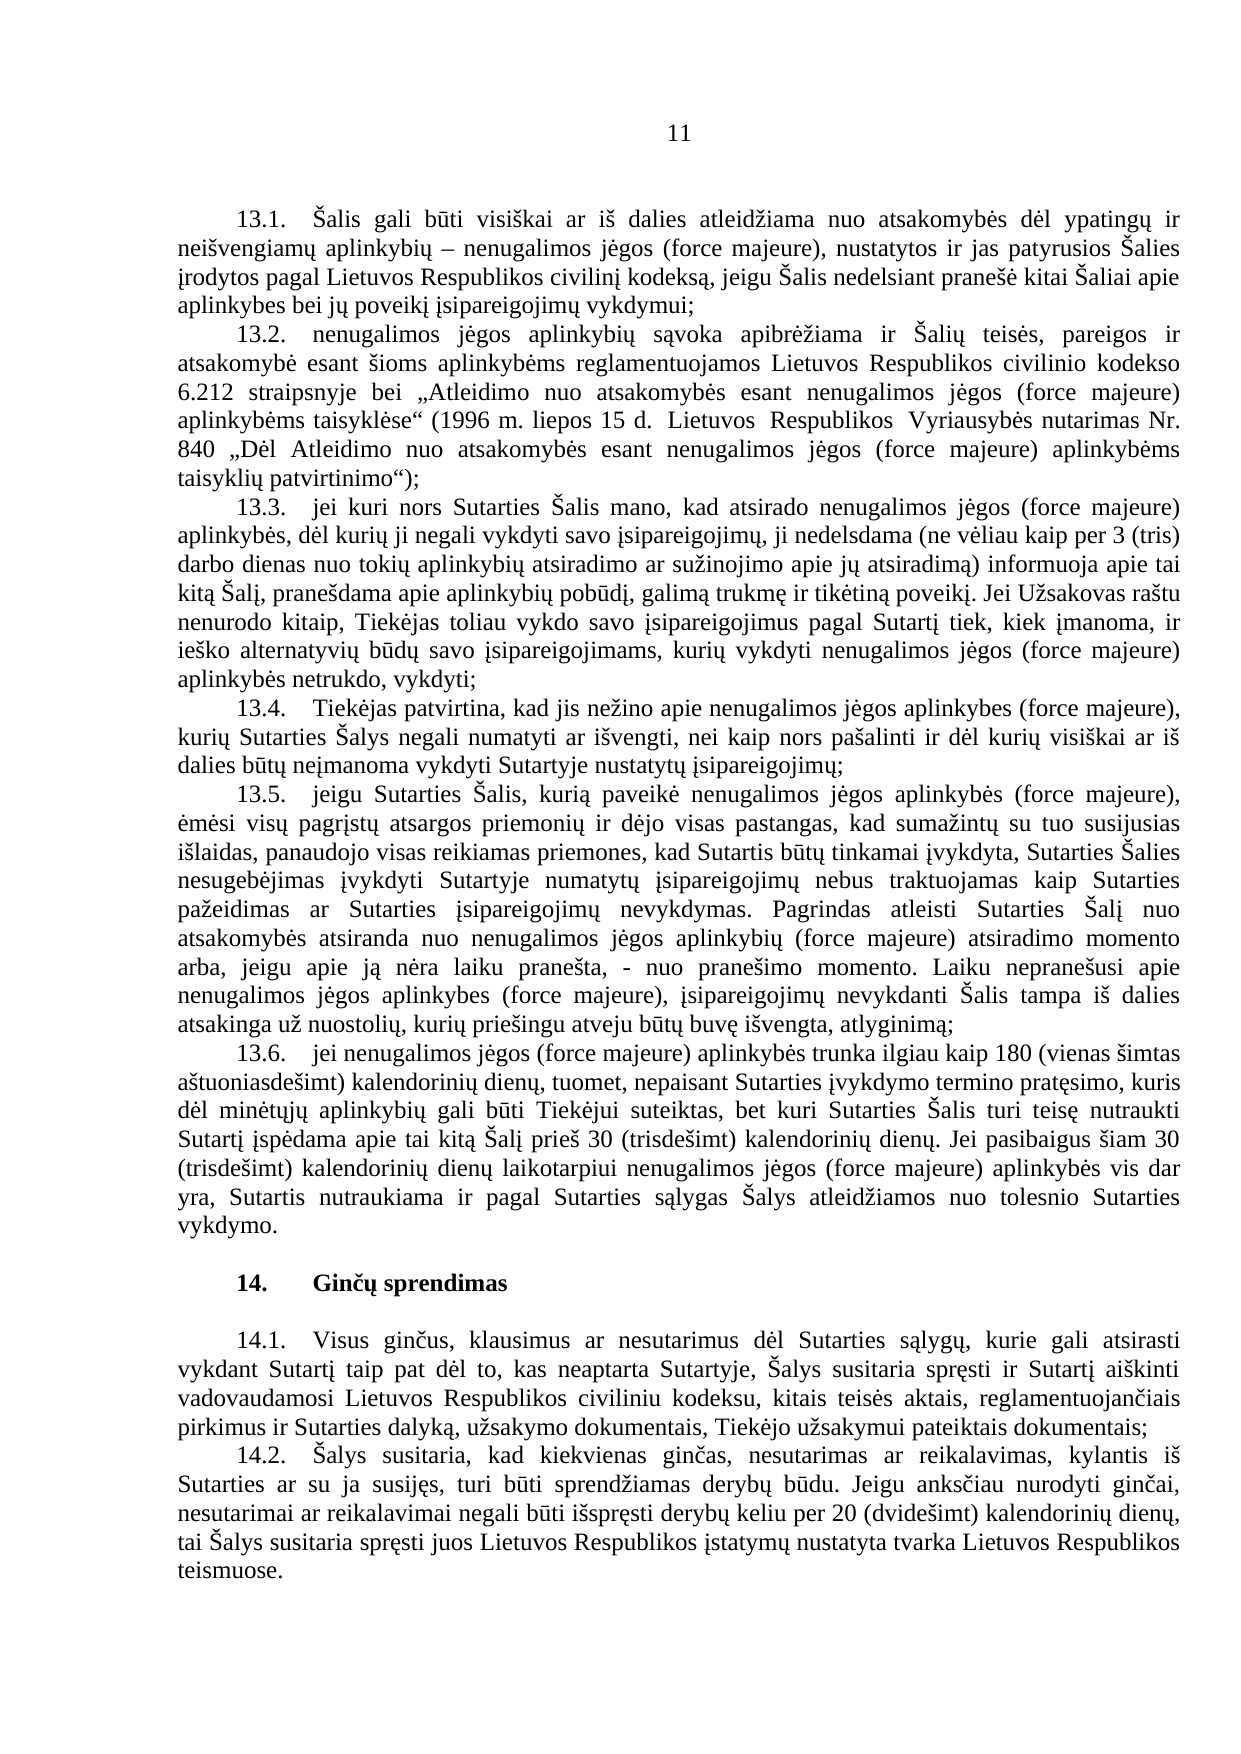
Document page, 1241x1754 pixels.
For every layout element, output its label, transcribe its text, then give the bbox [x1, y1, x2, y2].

text 14.1. Visus ginčus, klausimus ar nesutarimus dėl Sutarties sąlygų, kurie gali atsirasti vykdant Sutartį taip pat dėl to, kas neaptarta Sutartyje, Šalys susitaria spręsti ir Sutartį aiškinti vadovaudamosi Lietuvos Respublikos civiliniu kodeksu, kitais teisės aktais, reglamentuojančiais pirkimus ir Sutarties dalyką, užsakymo dokumentais, Tiekėjo užsakymui pateiktais dokumentais; [177, 1326, 1181, 1441]
text 13.4. Tiekėjas patvirtina, kad jis nežino apie nenugalimos jėgos aplinkybes (force majeure), kurių Sutarties Šalys negali numatyti ar išvengti, nei kaip nors pašalinti ir dėl kurių visiškai ar iš dalies būtų neįmanoma vykdyti Sutartyje nustatytų įsipareigojimų; [177, 693, 1181, 779]
text 13.6. jei nenugalimos jėgos (force majeure) aplinkybės trunka ilgiau kaip 180 (vienas šimtas aštuoniasdešimt) kalendorinių dienų, tuomet, nepaisant Sutarties įvykdymo termino pratęsimo, kuris dėl minėtųjų aplinkybių gali būti Tiekėjui suteiktas, bet kuri Sutarties Šalis turi teisę nutraukti Sutartį įspėdama apie tai kitą Šalį prieš 30 (trisdešimt) kalendorinių dienų. Jei pasibaigus šiam 30 (trisdešimt) kalendorinių dienų laikotarpiui nenugalimos jėgos (force majeure) aplinkybės vis dar yra, Sutartis nutraukiama ir pagal Sutarties sąlygas Šalys atleidžiamos nuo tolesnio Sutarties vykdymo. [177, 1038, 1181, 1239]
text 14. Ginčų sprendimas [177, 1268, 1181, 1297]
text 13.3. jei kuri nors Sutarties Šalis mano, kad atsirado nenugalimos jėgos (force majeure) aplinkybės, dėl kurių ji negali vykdyti savo įsipareigojimų, ji nedelsdama (ne vėliau kaip per 3 (tris) darbo dienas nuo tokių aplinkybių atsiradimo ar sužinojimo apie jų atsiradimą) informuoja apie tai kitą Šalį, pranešdama apie aplinkybių pobūdį, galimą trukmę ir tikėtiną poveikį. Jei Užsakovas raštu nenurodo kitaip, Tiekėjas toliau vykdo savo įsipareigojimus pagal Sutartį tiek, kiek įmanoma, ir ieško alternatyvių būdų savo įsipareigojimams, kurių vykdyti nenugalimos jėgos (force majeure) aplinkybės netrukdo, vykdyti; [177, 492, 1181, 693]
text 13.5. jeigu Sutarties Šalis, kurią paveikė nenugalimos jėgos aplinkybės (force majeure), ėmėsi visų pagrįstų atsargos priemonių ir dėjo visas pastangas, kad sumažintų su tuo susijusias išlaidas, panaudojo visas reikiamas priemones, kad Sutartis būtų tinkamai įvykdyta, Sutarties Šalies nesugebėjimas įvykdyti Sutartyje numatytų įsipareigojimų nebus traktuojamas kaip Sutarties pažeidimas ar Sutarties įsipareigojimų nevykdymas. Pagrindas atleisti Sutarties Šalį nuo atsakomybės atsiranda nuo nenugalimos jėgos aplinkybių (force majeure) atsiradimo momento arba, jeigu apie ją nėra laiku pranešta, - nuo pranešimo momento. Laiku nepranešusi apie nenugalimos jėgos aplinkybes (force majeure), įsipareigojimų nevykdanti Šalis tampa iš dalies atsakinga už nuostolių, kurių priešingu atveju būtų buvę išvengta, atlyginimą; [177, 779, 1181, 1038]
text 14.2. Šalys susitaria, kad kiekvienas ginčas, nesutarimas ar reikalavimas, kylantis iš Sutarties ar su ja susijęs, turi būti sprendžiamas derybų būdu. Jeigu anksčiau nurodyti ginčai, nesutarimai ar reikalavimai negali būti išspręsti derybų keliu per 20 (dvidešimt) kalendorinių dienų, tai Šalys susitaria spręsti juos Lietuvos Respublikos įstatymų nustatyta tvarka Lietuvos Respublikos teismuose. [177, 1441, 1181, 1584]
text 13.1. Šalis gali būti visiškai ar iš dalies atleidžiama nuo atsakomybės dėl ypatingų ir neišvengiamų aplinkybių – nenugalimos jėgos (force majeure), nustatytos ir jas patyrusios Šalies įrodytos pagal Lietuvos Respublikos civilinį kodeksą, jeigu Šalis nedelsiant pranešė kitai Šaliai apie aplinkybes bei jų poveikį įsipareigojimų vykdymui; [177, 204, 1181, 319]
text 13.2. nenugalimos jėgos aplinkybių sąvoka apibrėžiama ir Šalių teisės, pareigos ir atsakomybė esant šioms aplinkybėms reglamentuojamos Lietuvos Respublikos civilinio kodekso 6.212 straipsnyje bei „Atleidimo nuo atsakomybės esant nenugalimos jėgos (force majeure) aplinkybėms taisyklėse“ (1996 m. liepos 15 d. Lietuvos Respublikos Vyriausybės nutarimas Nr. 840 „Dėl Atleidimo nuo atsakomybės esant nenugalimos jėgos (force majeure) aplinkybėms taisyklių patvirtinimo“); [177, 319, 1181, 492]
